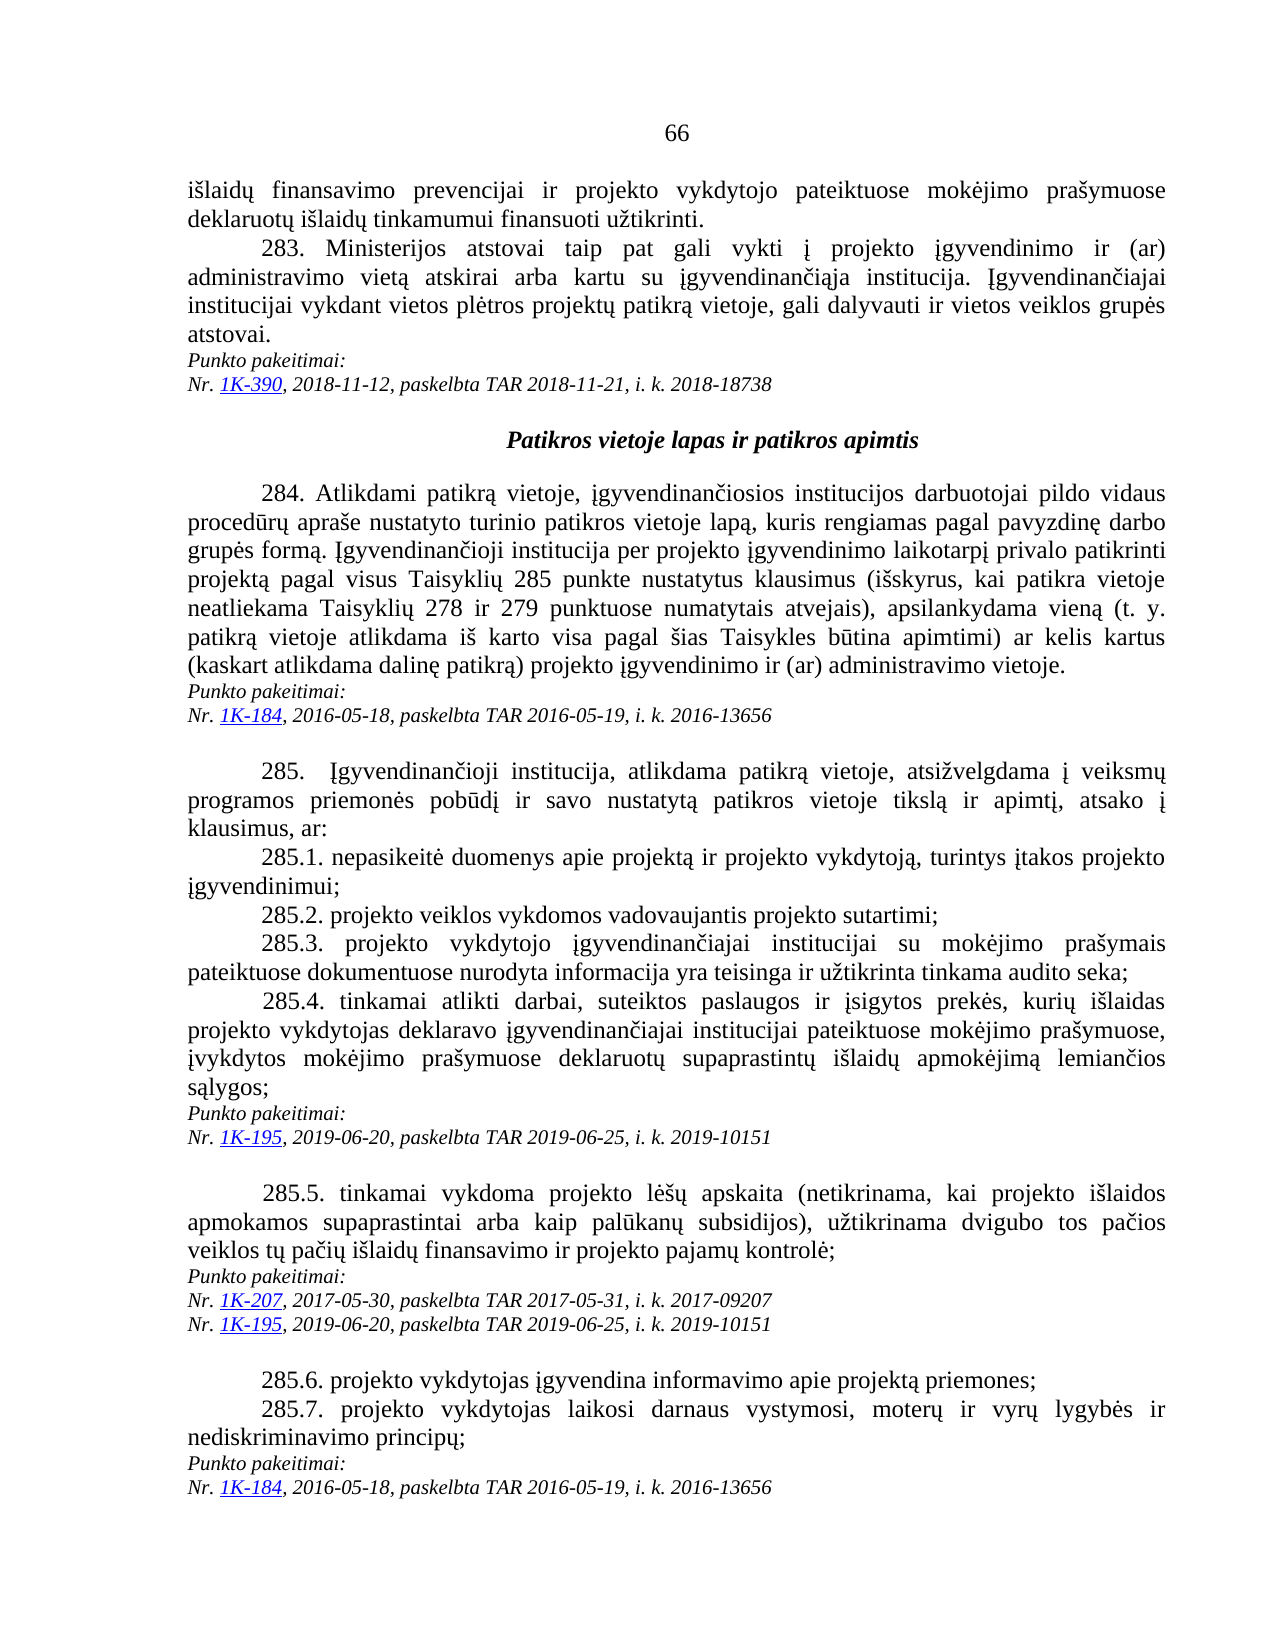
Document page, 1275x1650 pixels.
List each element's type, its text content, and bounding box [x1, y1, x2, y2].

text Punkto pakeitimai: [187, 1101, 1167, 1125]
text išlaidų finansavimo prevencijai ir projekto vykdytojo pateiktuose mokėjimo prašymuose deklaruotų išlaidų tinkamumui finansuoti užtikrinti. [187, 176, 1167, 233]
text Punkto pakeitimai: [187, 1264, 1167, 1288]
text 285.2. projekto veiklos vykdomos vadovaujantis projekto sutartimi; [187, 900, 1167, 928]
text 284. Atlikdami patikrą vietoje, įgyvendinančiosios institucijos darbuotojai pildo vidaus procedūrų apraše nustatyto turinio patikros vietoje lapą, kuris rengiamas pagal pavyzdinę darbo grupės formą. Įgyvendinančioji institucija per projekto įgyvendinimo laikotarpį privalo patikrinti projektą pagal visus Taisyklių 285 punkte nustatytus klausimus (išskyrus, kai patikra vietoje neatliekama Taisyklių 278 ir 279 punktuose numatytais atvejais), apsilankydama vieną (t. y. patikrą vietoje atlikdama iš karto visa pagal šias Taisykles būtina apimtimi) ar kelis kartus (kaskart atlikdama dalinę patikrą) projekto įgyvendinimo ir (ar) administravimo vietoje. [187, 478, 1167, 679]
text 285.1. nepasikeitė duomenys apie projektą ir projekto vykdytoją, turintys įtakos projekto įgyvendinimui; [187, 842, 1167, 900]
text Punkto pakeitimai: [187, 1451, 1167, 1475]
text 285.3. projekto vykdytojo įgyvendinančiajai institucijai su mokėjimo prašymais pateiktuose dokumentuose nurodyta informacija yra teisinga ir užtikrinta tinkama audito seka; [187, 928, 1167, 986]
text 285.4. tinkamai atlikti darbai, suteiktos paslaugos ir įsigytos prekės, kurių išlaidas projekto vykdytojas deklaravo įgyvendinančiajai institucijai pateiktuose mokėjimo prašymuose, įvykdytos mokėjimo prašymuose deklaruotų supaprastintų išlaidų apmokėjimą lemiančios sąlygos; [187, 986, 1167, 1101]
text Nr. 1K-195, 2019-06-20, paskelbta TAR 2019-06-25, i. k. 2019-10151 [187, 1312, 1167, 1336]
text 285.5. tinkamai vykdoma projekto lėšų apskaita (netikrinama, kai projekto išlaidos apmokamos supaprastintai arba kaip palūkanų subsidijos), užtikrinama dvigubo tos pačios veiklos tų pačių išlaidų finansavimo ir projekto pajamų kontrolė; [187, 1178, 1167, 1264]
text Nr. 1K-207, 2017-05-30, paskelbta TAR 2017-05-31, i. k. 2017-09207 [187, 1288, 1167, 1312]
text 285.6. projekto vykdytojas įgyvendina informavimo apie projektą priemones; [187, 1365, 1167, 1394]
text Punkto pakeitimai: [187, 679, 1167, 703]
text 283. Ministerijos atstovai taip pat gali vykti į projekto įgyvendinimo ir (ar) administravimo vietą atskirai arba kartu su įgyvendinančiąja institucija. Įgyvendinančiajai institucijai vykdant vietos plėtros projektų patikrą vietoje, gali dalyvauti ir vietos veiklos grupės atstovai. [187, 233, 1167, 348]
text 285. Įgyvendinančioji institucija, atlikdama patikrą vietoje, atsižvelgdama į veiksmų programos priemonės pobūdį ir savo nustatytą patikros vietoje tikslą ir apimtį, atsako į klausimus, ar: [187, 756, 1167, 842]
text Nr. 1K-184, 2016-05-18, paskelbta TAR 2016-05-19, i. k. 2016-13656 [187, 703, 1167, 727]
text Punkto pakeitimai: [187, 348, 1167, 372]
text Nr. 1K-390, 2018-11-12, paskelbta TAR 2018-11-21, i. k. 2018-18738 [187, 372, 1167, 396]
text Nr. 1K-184, 2016-05-18, paskelbta TAR 2016-05-19, i. k. 2016-13656 [187, 1475, 1167, 1499]
text 285.7. projekto vykdytojas laikosi darnaus vystymosi, moterų ir vyrų lygybės ir nediskriminavimo principų; [187, 1394, 1167, 1451]
subtitle Patikros vietoje lapas ir patikros apimtis [261, 425, 1167, 454]
text Nr. 1K-195, 2019-06-20, paskelbta TAR 2019-06-25, i. k. 2019-10151 [187, 1125, 1167, 1149]
